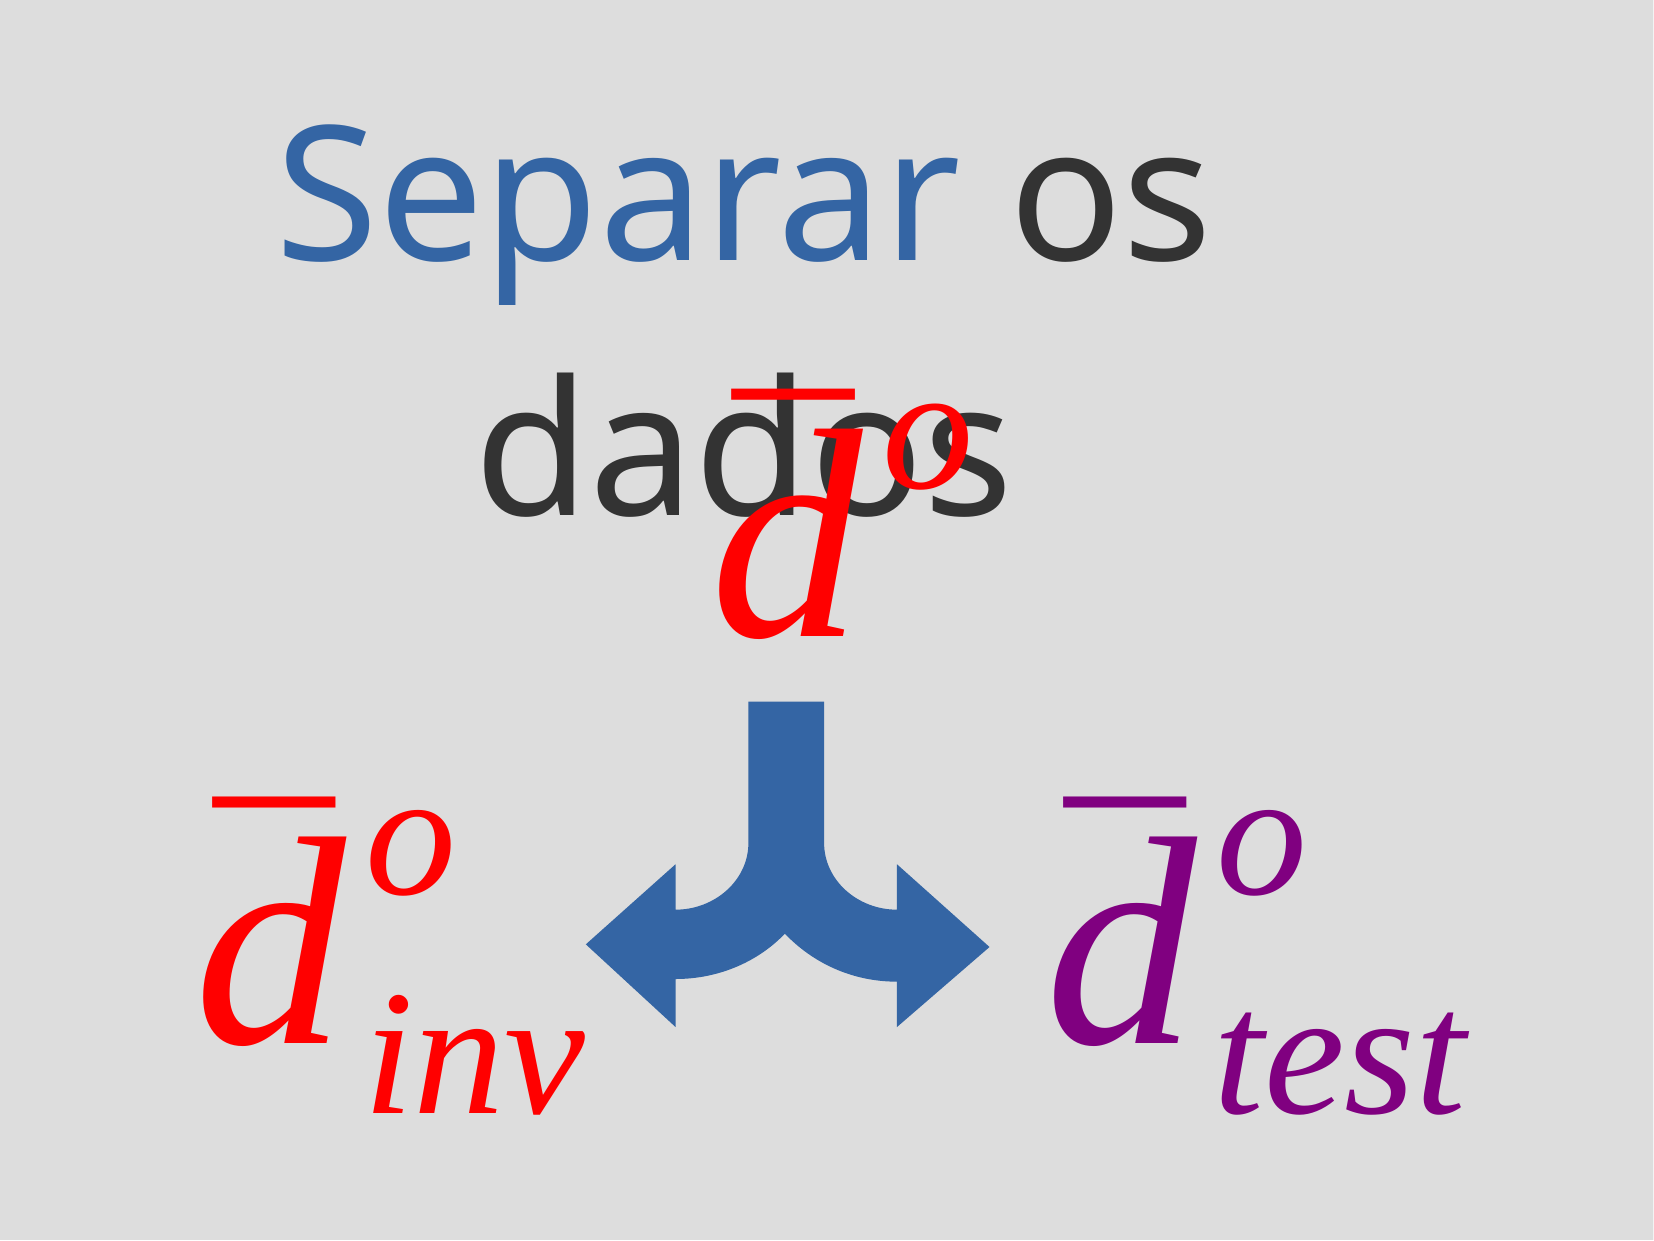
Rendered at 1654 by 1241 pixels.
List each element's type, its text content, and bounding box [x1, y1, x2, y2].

chart [177, 735, 606, 1153]
text_box Separar os dados [260, 52, 1394, 313]
text_box [585, 701, 990, 1028]
chart [1028, 735, 1491, 1153]
chart [693, 328, 990, 704]
